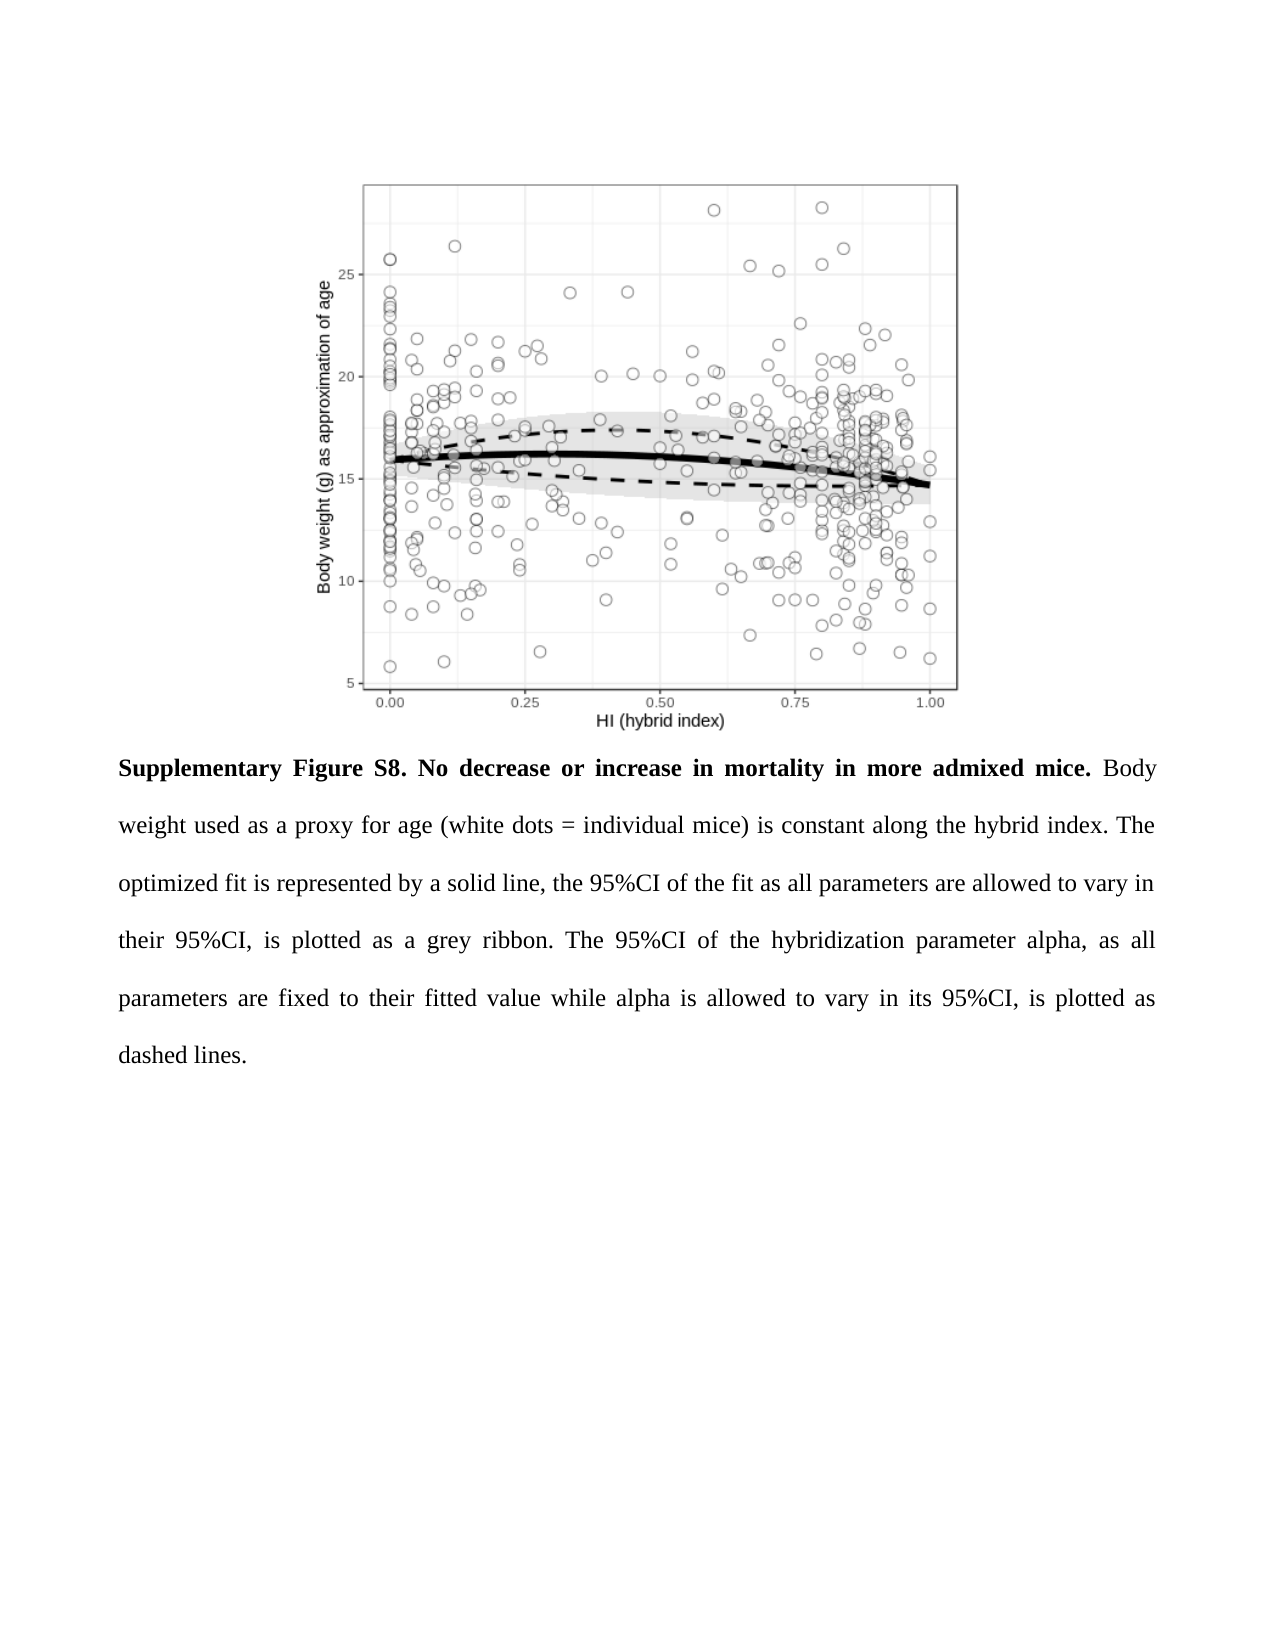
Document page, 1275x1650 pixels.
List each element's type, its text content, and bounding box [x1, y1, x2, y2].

text Supplementary Figure S8. No decrease or increase in mortality in more admixed mice. Body weight used as a proxy for age (white dots = individual mice) is constant along the hybrid index. The optimized fit is represented by a solid line, the 95%CI of the fit as all parameters are allowed to vary in their 95%CI, is plotted as a grey ribbon. The 95%CI of the hybridization parameter alpha, as all parameters are fixed to their fitted value while alpha is allowed to vary in its 95%CI, is plotted as dashed lines. [118, 753, 1157, 1069]
picture [309, 176, 966, 739]
